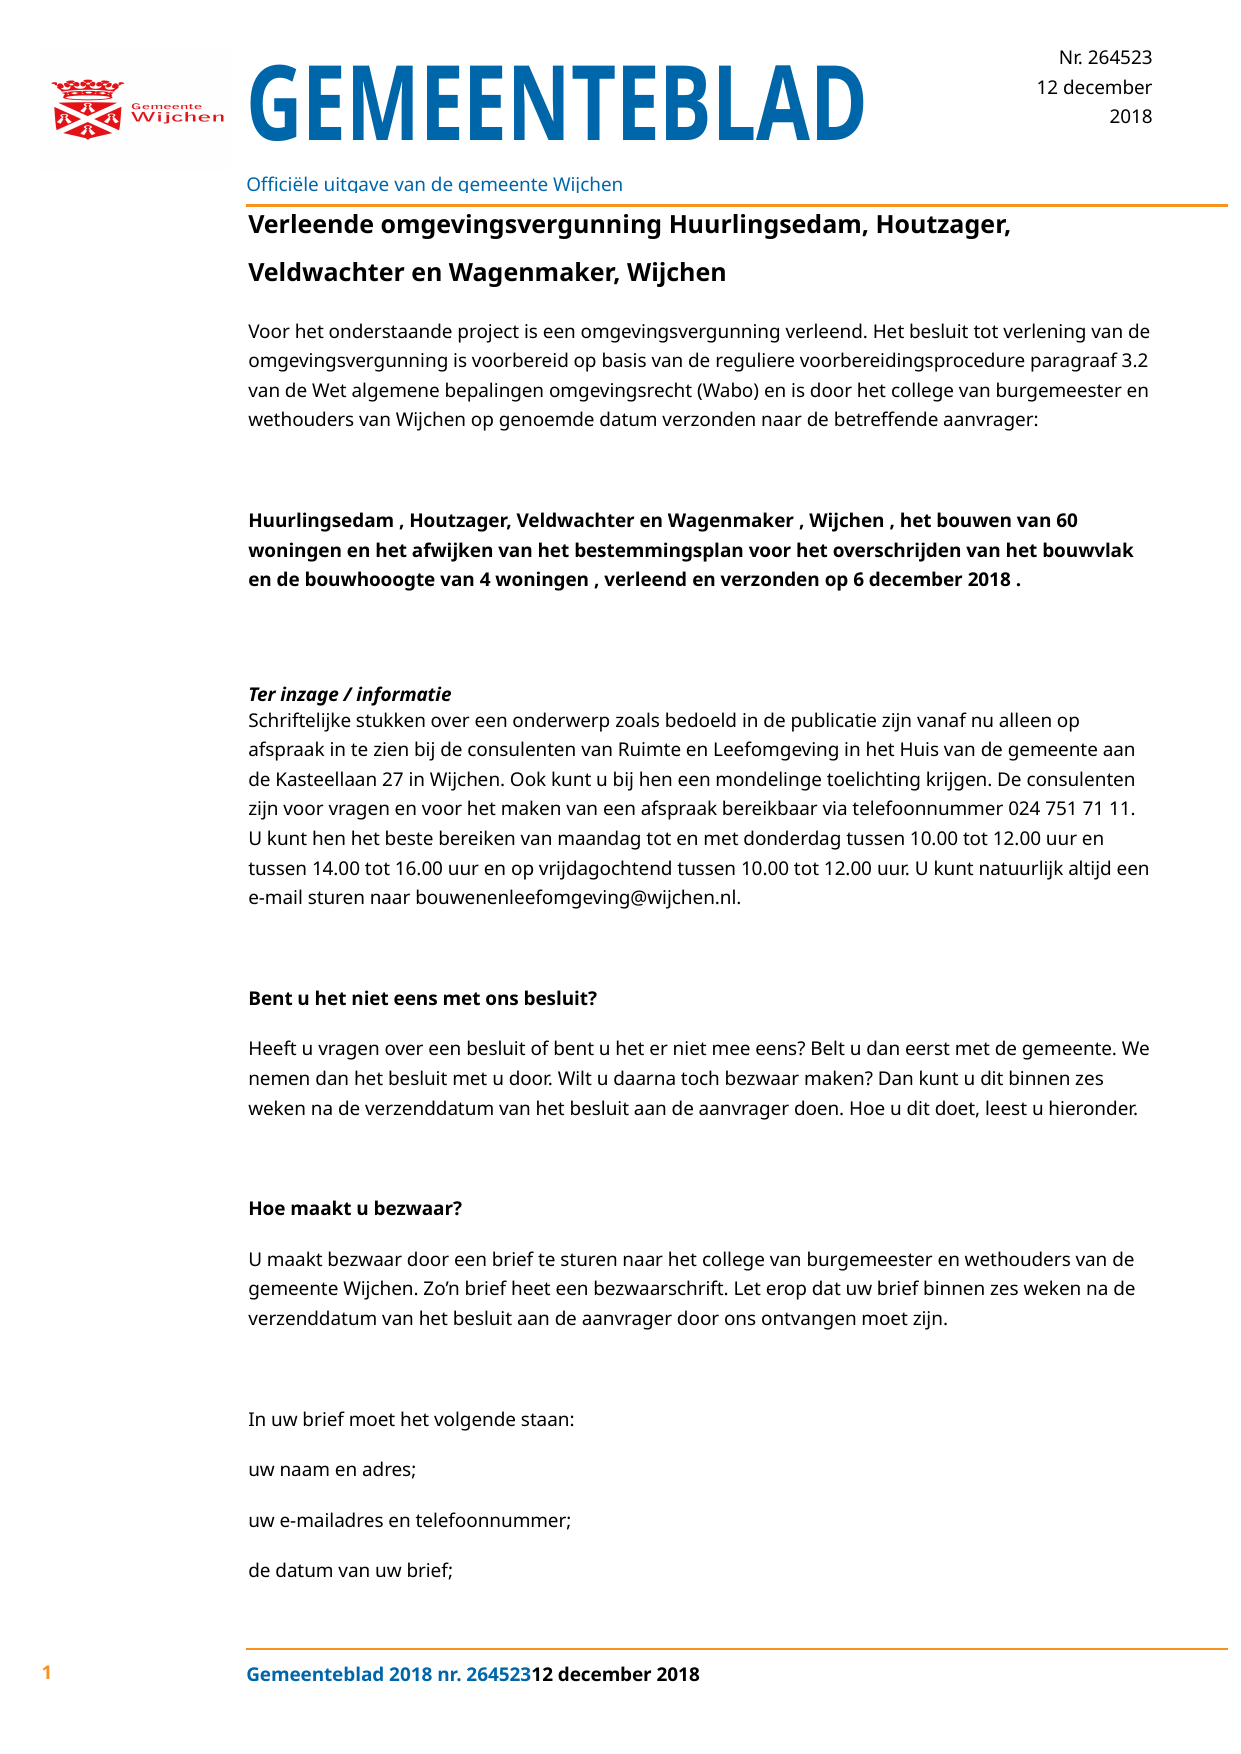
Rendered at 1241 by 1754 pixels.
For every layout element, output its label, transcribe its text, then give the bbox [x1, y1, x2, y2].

picture [41, 47, 231, 172]
text Hoe maakt u bezwaar? [248, 1196, 1152, 1221]
text uw naam en adres; [248, 1456, 1152, 1482]
text Huurlingsedam , Houtzager, Veldwachter en Wagenmaker , Wijchen , het bouwen van 60 woningen en het afwijken van het bestemmingsplan voor het overschrijden van het bouwvlak en de bouwhooogte van 4 woningen , verleend en verzonden op 6 december 2018 . [248, 507, 1152, 592]
text Ter inzage / informatie [248, 681, 1152, 707]
text Voor het onderstaande project is een omgevingsvergunning verleend. Het besluit tot verlening van de omgevingsvergunning is voorbereid op basis van de reguliere voorbereidingsprocedure paragraaf 3.2 van de Wet algemene bepalingen omgevingsrecht (Wabo) en is door het college van burgemeester en wethouders van Wijchen op genoemde datum verzonden naar de betreffende aanvrager: [248, 318, 1152, 432]
text de datum van uw brief; [248, 1557, 1152, 1583]
text Verleende omgevingsvergunning Huurlingsedam, Houtzager, Veldwachter en Wagenmaker, Wijchen [248, 207, 1152, 288]
text Heeft u vragen over een besluit of bent u het er niet mee eens? Belt u dan eerst met de gemeente. We nemen dan het besluit met u door. Wilt u daarna toch bezwaar maken? Dan kunt u dit binnen zes weken na de verzenddatum van het besluit aan de aanvrager doen. Hoe u dit doet, leest u hieronder. [248, 1036, 1152, 1120]
text uw e-mailadres en telefoonnummer; [248, 1507, 1152, 1532]
text Bent u het niet eens met ons besluit? [248, 985, 1152, 1011]
text U maakt bezwaar door een brief te sturen naar het college van burgemeester en wethouders van de gemeente Wijchen. Zo’n brief heet een bezwaarschrift. Let erop dat uw brief binnen zes weken na de verzenddatum van het besluit aan de aanvrager door ons ontvangen moet zijn. [248, 1246, 1152, 1331]
text Schriftelijke stukken over een onderwerp zoals bedoeld in de publicatie zijn vanaf nu alleen op afspraak in te zien bij de consulenten van Ruimte en Leefomgeving in het Huis van de gemeente aan de Kasteellaan 27 in Wijchen. Ook kunt u bij hen een mondelinge toelichting krijgen. De consulenten zijn voor vragen en voor het maken van een afspraak bereikbaar via telefoonnummer 024 751 71 11. U kunt hen het beste bereiken van maandag tot en met donderdag tussen 10.00 tot 12.00 uur en tussen 14.00 tot 16.00 uur en op vrijdagochtend tussen 10.00 tot 12.00 uur. U kunt natuurlijk altijd een e-mail sturen naar bouwenenleefomgeving@wijchen.nl. [248, 707, 1152, 910]
text In uw brief moet het volgende staan: [248, 1406, 1152, 1432]
